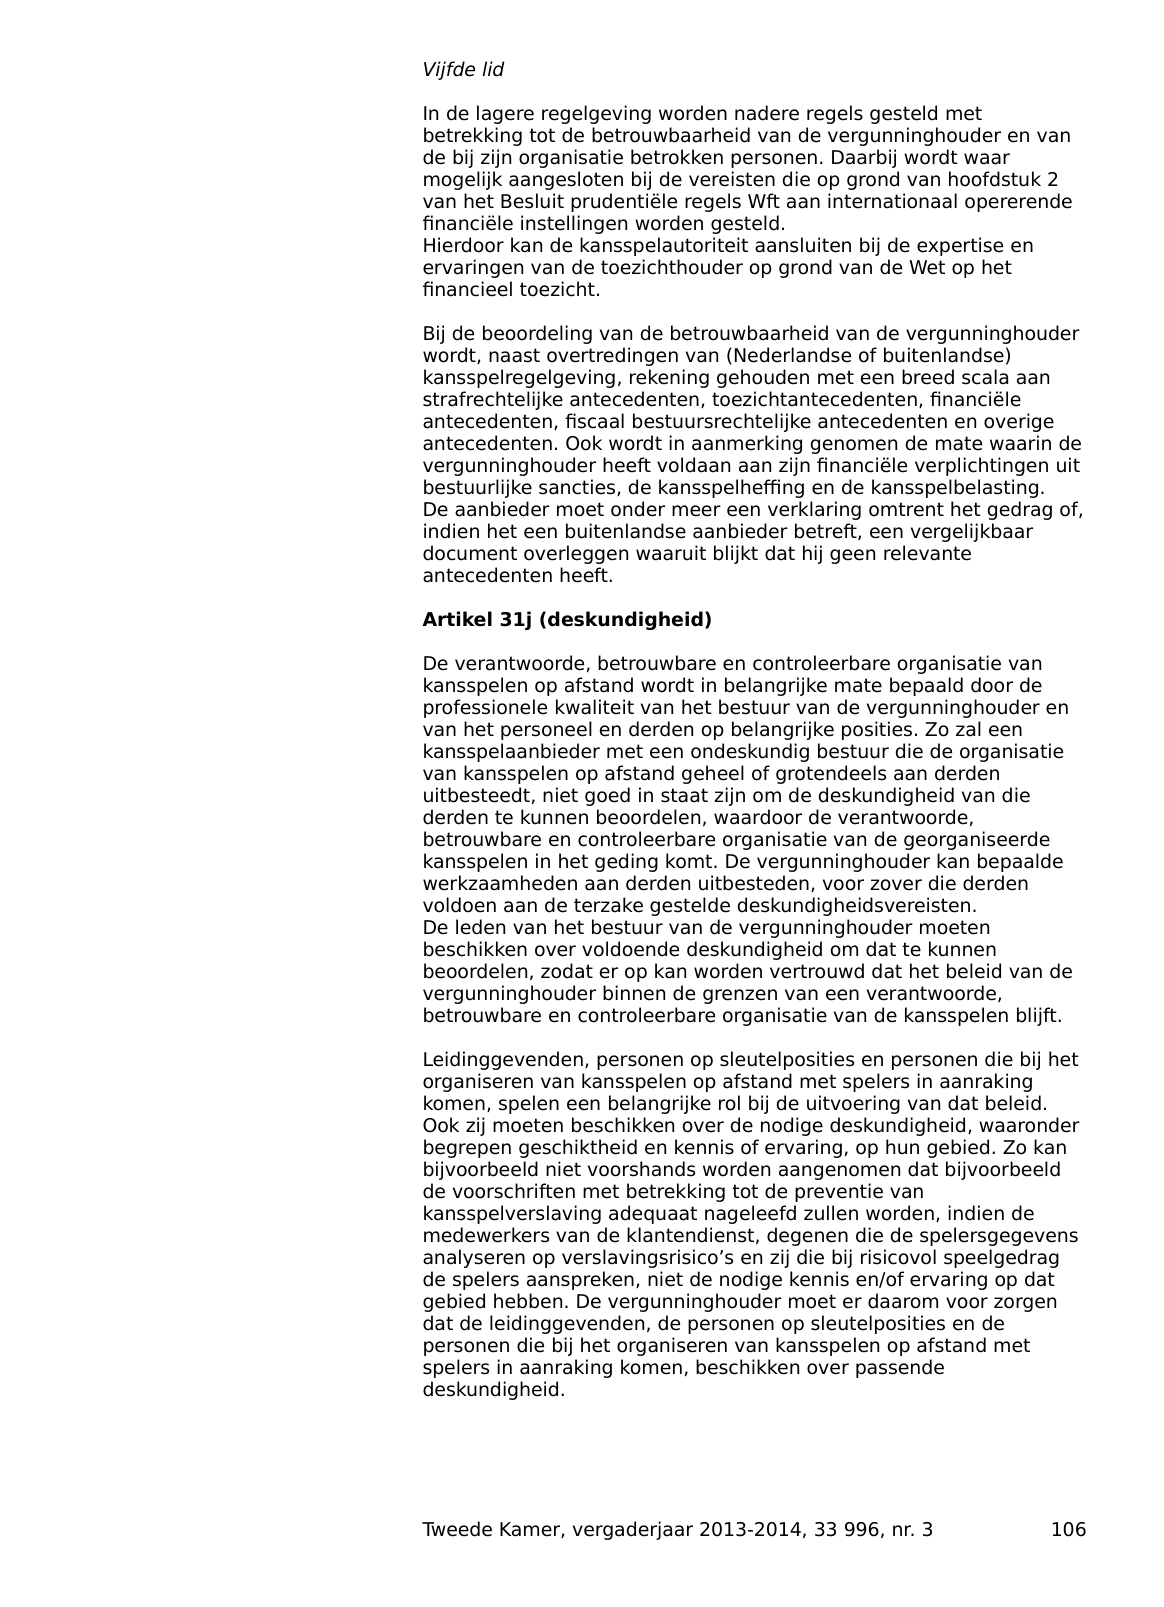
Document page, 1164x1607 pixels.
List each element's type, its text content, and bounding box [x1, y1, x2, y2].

text Leidinggevenden, personen op sleutelposities en personen die bij het organiseren van kansspelen op afstand met spelers in aanraking komen, spelen een belangrijke rol bij de uitvoering van dat beleid. Ook zij moeten beschikken over de nodige deskundigheid, waaronder begrepen geschiktheid en kennis of ervaring, op hun gebied. Zo kan bijvoorbeeld niet voorshands worden aangenomen dat bijvoorbeeld de voorschriften met betrekking tot de preventie van kansspelverslaving adequaat nageleefd zullen worden, indien de medewerkers van de klantendienst, degenen die de spelersgegevens analyseren op verslavingsrisico’s en zij die bij risicovol speelgedrag de spelers aanspreken, niet de nodige kennis en/of ervaring op dat gebied hebben. De vergunninghouder moet er daarom voor zorgen dat de leidinggevenden, de personen op sleutelposities en de personen die bij het organiseren van kansspelen op afstand met spelers in aanraking komen, beschikken over passende deskundigheid. [422, 1049, 1087, 1401]
text De verantwoorde, betrouwbare en controleerbare organisatie van kansspelen op afstand wordt in belangrijke mate bepaald door de professionele kwaliteit van het bestuur van de vergunninghouder en van het personeel en derden op belangrijke posities. Zo zal een kansspelaanbieder met een ondeskundig bestuur die de organisatie van kansspelen op afstand geheel of grotendeels aan derden uitbesteedt, niet goed in staat zijn om de deskundigheid van die derden te kunnen beoordelen, waardoor de verantwoorde, betrouwbare en controleerbare organisatie van de georganiseerde kansspelen in het geding komt. De vergunninghouder kan bepaalde werkzaamheden aan derden uitbesteden, voor zover die derden voldoen aan de terzake gestelde deskundigheidsvereisten. [422, 653, 1087, 917]
text Bij de beoordeling van de betrouwbaarheid van de vergunninghouder wordt, naast overtredingen van (Nederlandse of buitenlandse) kansspelregelgeving, rekening gehouden met een breed scala aan strafrechtelijke antecedenten, toezichtantecedenten, financiële antecedenten, fiscaal bestuursrechtelijke antecedenten en overige antecedenten. Ook wordt in aanmerking genomen de mate waarin de vergunninghouder heeft voldaan aan zijn financiële verplichtingen uit bestuurlijke sancties, de kansspelheffing en de kansspelbelasting. [422, 323, 1087, 499]
text De aanbieder moet onder meer een verklaring omtrent het gedrag of, indien het een buitenlandse aanbieder betreft, een vergelijkbaar document overleggen waaruit blijkt dat hij geen relevante antecedenten heeft. [422, 499, 1087, 587]
text De leden van het bestuur van de vergunninghouder moeten beschikken over voldoende deskundigheid om dat te kunnen beoordelen, zodat er op kan worden vertrouwd dat het beleid van de vergunninghouder binnen de grenzen van een verantwoorde, betrouwbare en controleerbare organisatie van de kansspelen blijft. [422, 917, 1087, 1027]
subtitle Vijfde lid [422, 59, 1087, 81]
text Hierdoor kan de kansspelautoriteit aansluiten bij de expertise en ervaringen van de toezichthouder op grond van de Wet op het financieel toezicht. [422, 235, 1087, 301]
text In de lagere regelgeving worden nadere regels gesteld met betrekking tot de betrouwbaarheid van de vergunninghouder en van de bij zijn organisatie betrokken personen. Daarbij wordt waar mogelijk aangesloten bij de vereisten die op grond van hoofdstuk 2 van het Besluit prudentiële regels Wft aan internationaal opererende financiële instellingen worden gesteld. [422, 103, 1087, 235]
subtitle Artikel 31j (deskundigheid) [422, 609, 1087, 631]
